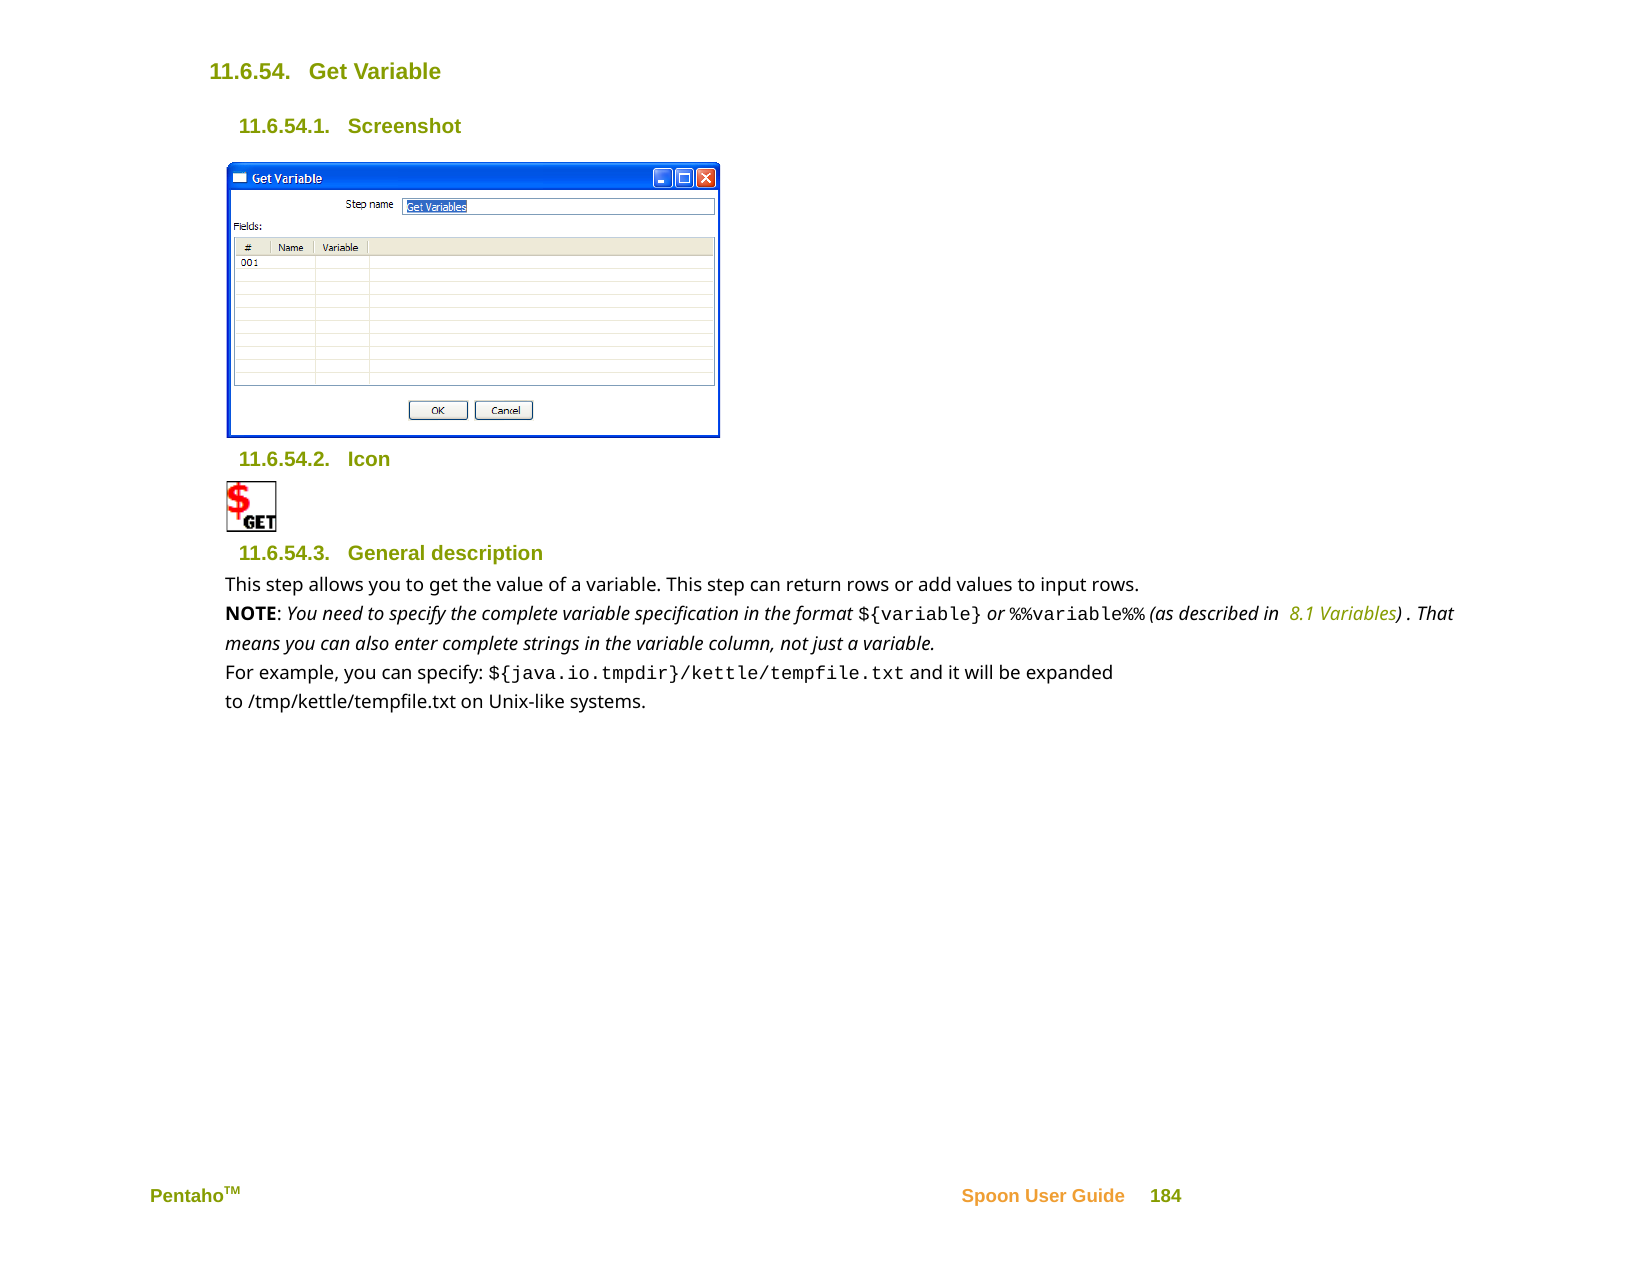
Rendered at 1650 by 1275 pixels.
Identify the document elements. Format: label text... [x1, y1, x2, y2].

subtitle General description [239, 492, 1500, 568]
picture [226, 481, 277, 532]
text NOTE: You need to specify the complete variable specification in the format ${variable} or %%variable%% (as described in 8.1 Variables) . That means you can also enter complete strings in the variable column, not just a variable. [225, 597, 1500, 656]
subtitle Get Variable [209, 52, 1500, 87]
text This step allows you to get the value of a variable. This step can return rows or add values to input rows. [225, 568, 1500, 597]
subtitle Screenshot [239, 106, 1500, 141]
text to /tmp/kettle/tempfile.txt on Unix-like systems. [225, 685, 1500, 714]
text For example, you can specify: ${java.io.tmpdir}/kettle/tempfile.txt and it will be expanded [225, 656, 1500, 685]
subtitle Icon [239, 159, 1500, 473]
